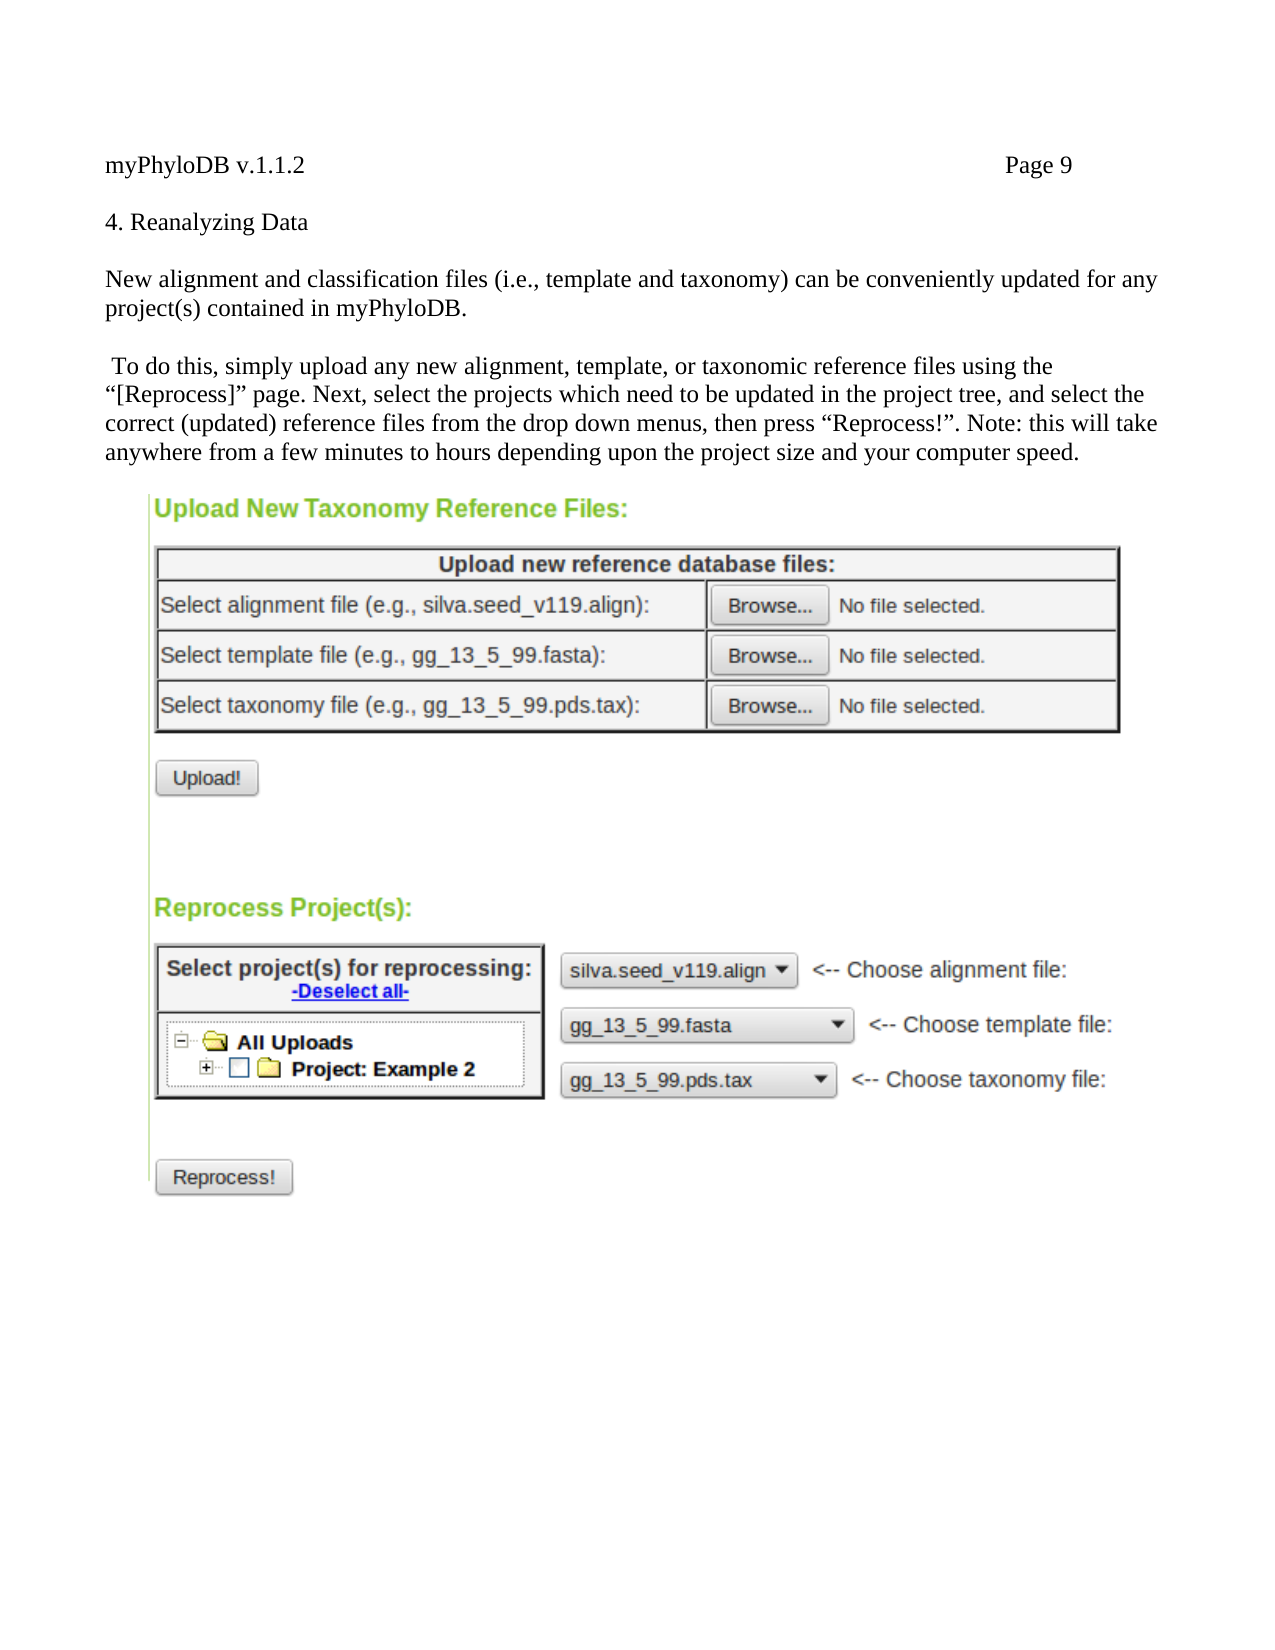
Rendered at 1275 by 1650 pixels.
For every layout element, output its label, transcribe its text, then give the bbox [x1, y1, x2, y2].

text 4. Reanalyzing Data [105, 207, 1170, 236]
picture [148, 494, 1127, 1211]
text New alignment and classification files (i.e., template and taxonomy) can be conveniently updated for any project(s) contained in myPhyloDB. [105, 264, 1170, 322]
text To do this, simply upload any new alignment, template, or taxonomic reference files using the “[Reprocess]” page. Next, select the projects which need to be updated in the project tree, and select the correct (updated) reference files from the drop down menus, then press “Reprocess!”. Note: this will take anywhere from a few minutes to hours depending upon the project size and your computer speed. [105, 351, 1170, 466]
